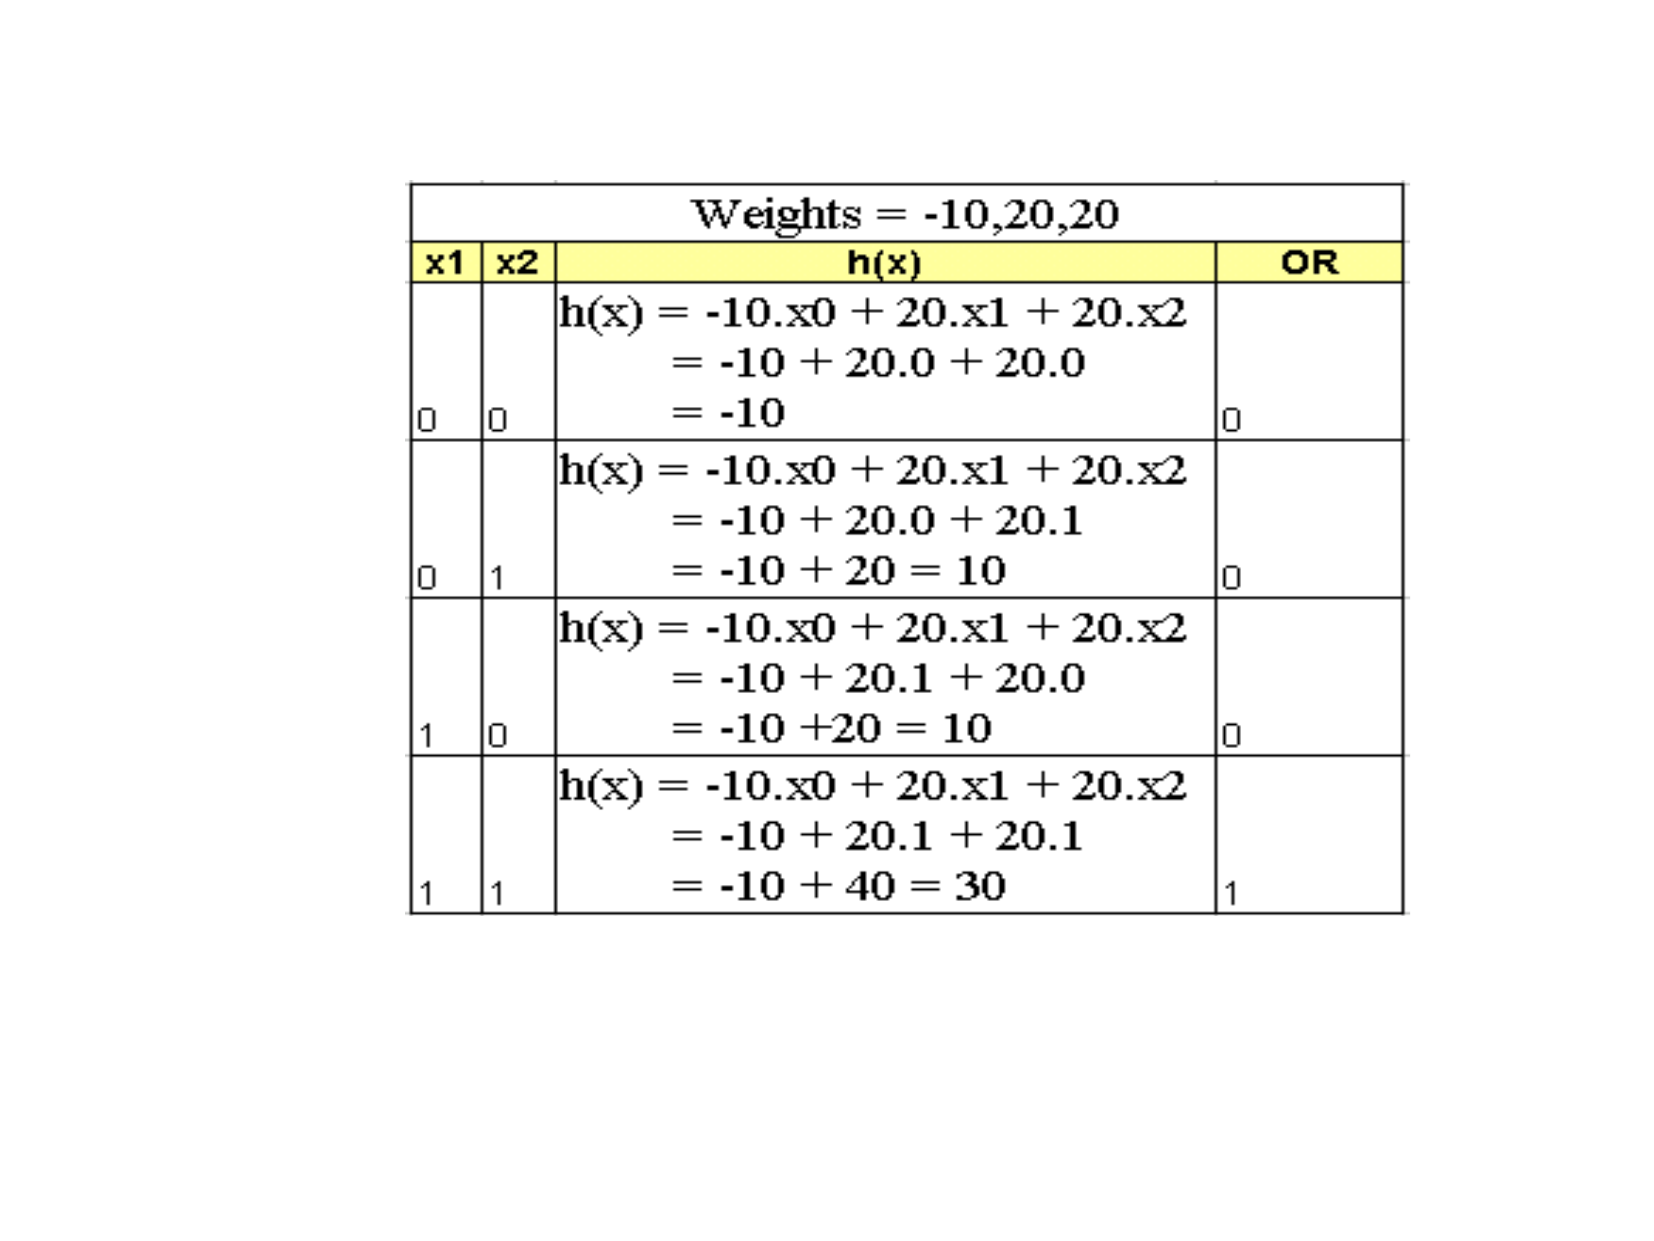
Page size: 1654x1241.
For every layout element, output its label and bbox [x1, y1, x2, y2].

picture [405, 180, 1411, 916]
